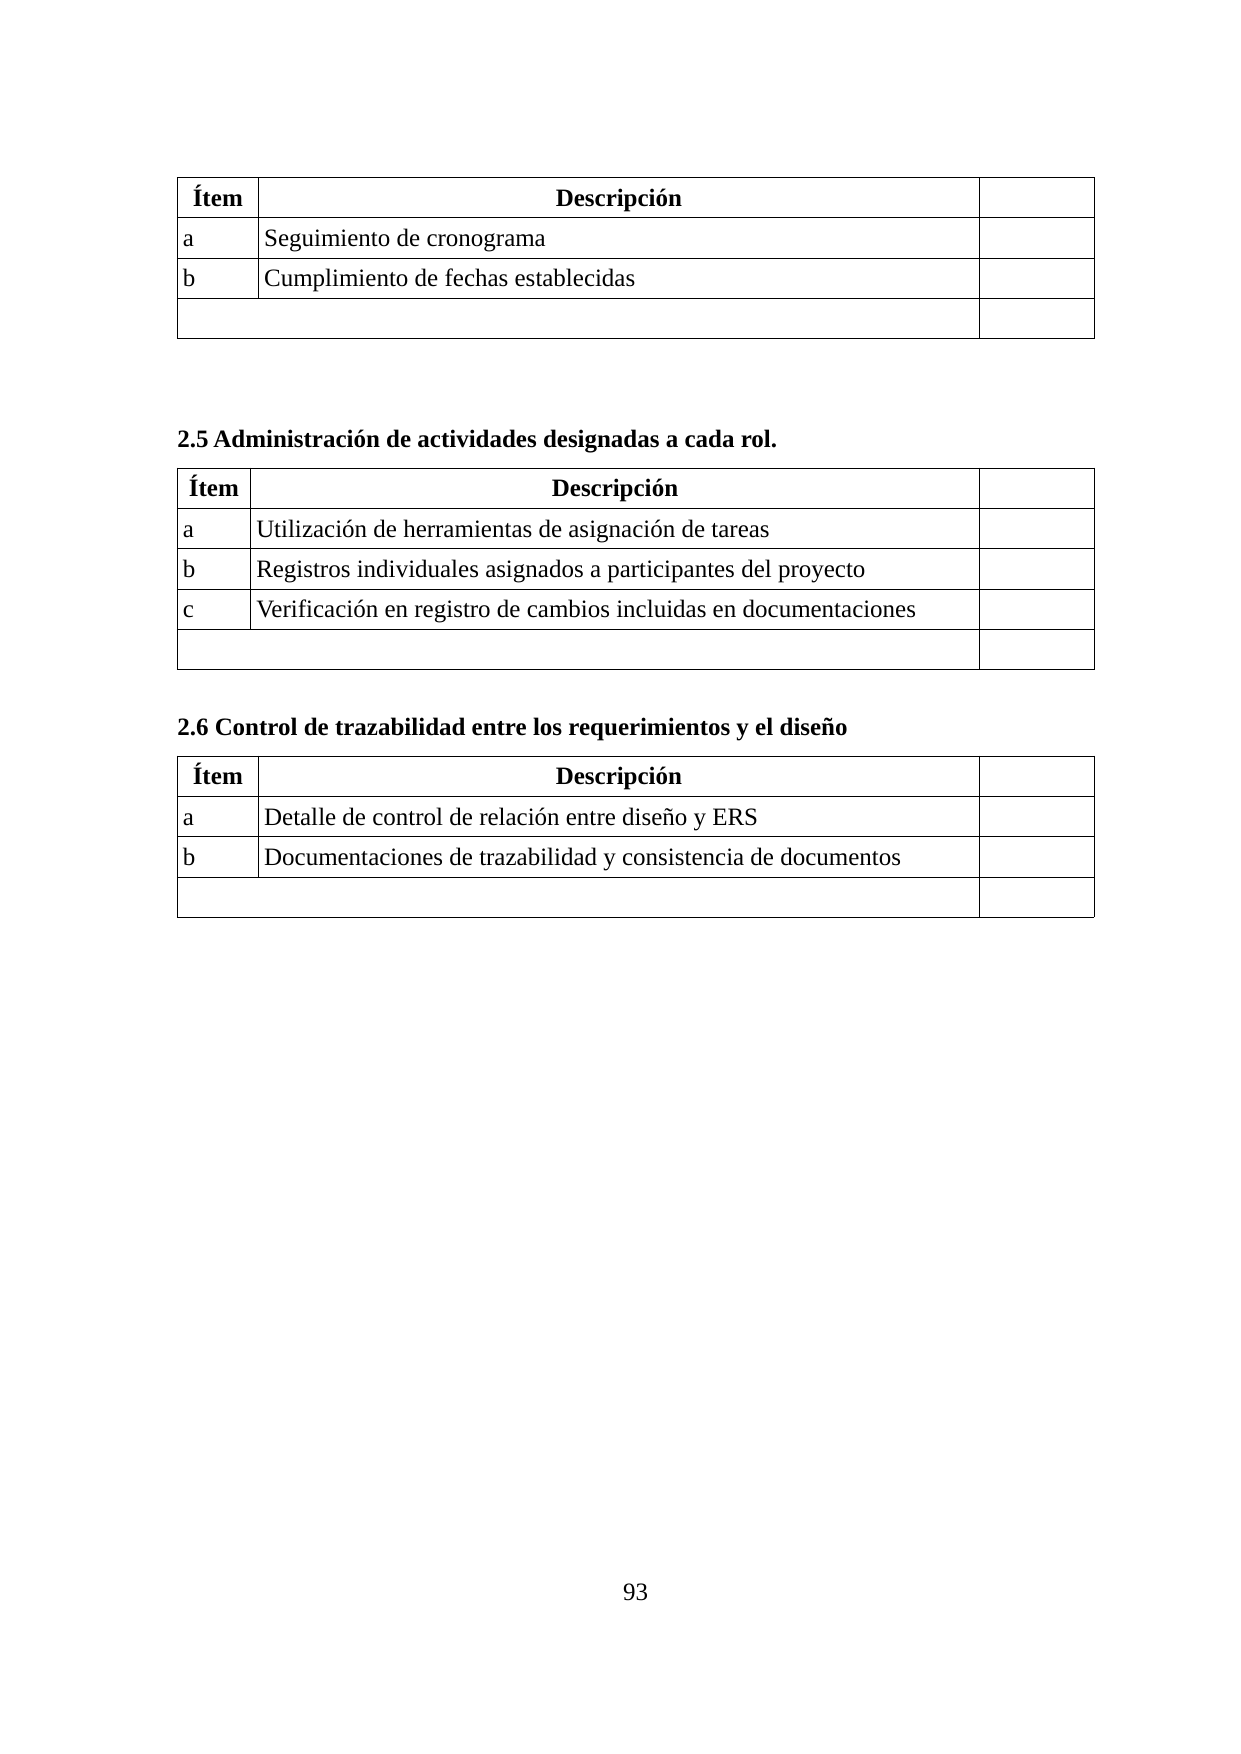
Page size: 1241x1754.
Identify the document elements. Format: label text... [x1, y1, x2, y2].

table_cell Cumplimiento de fechas establecidas [259, 259, 979, 298]
table_cell a [178, 509, 250, 548]
table_cell Verificación en registro de cambios incluidas en documentaciones [251, 590, 979, 629]
table_header [980, 178, 1094, 217]
table_cell [980, 837, 1094, 877]
table_cell [980, 549, 1094, 589]
table_cell b [178, 259, 258, 298]
table_cell Registros individuales asignados a participantes del proyecto [251, 549, 979, 589]
table_cell Utilización de herramientas de asignación de tareas [251, 509, 979, 548]
table_cell [980, 259, 1094, 298]
table_cell [980, 878, 1094, 917]
table_cell [980, 509, 1094, 548]
table_header Ítem [178, 757, 258, 796]
table_cell Documentaciones de trazabilidad y consistencia de documentos [259, 837, 979, 877]
table_header [980, 757, 1094, 796]
table_cell b [178, 837, 258, 877]
table_cell [980, 590, 1094, 629]
table_header Ítem [178, 469, 250, 508]
table_header Descripción [259, 178, 979, 217]
table_cell [980, 218, 1094, 258]
table_header Ítem [178, 178, 258, 217]
table_header Descripción [251, 469, 979, 508]
table_header Descripción [259, 757, 979, 796]
table_cell Seguimiento de cronograma [259, 218, 979, 258]
table_cell Detalle de control de relación entre diseño y ERS [259, 797, 979, 836]
table_cell a [178, 797, 258, 836]
table_cell [178, 878, 979, 917]
table_cell [980, 630, 1094, 669]
table_cell [178, 630, 979, 669]
table_cell a [178, 218, 258, 258]
text 2.6 Control de trazabilidad entre los requerimientos y el diseño [177, 712, 1093, 741]
table_cell [980, 299, 1094, 338]
table_cell b [178, 549, 250, 589]
table_cell [178, 299, 979, 338]
text 2.5 Administración de actividades designadas a cada rol. [177, 424, 1093, 453]
table_header [980, 469, 1094, 508]
table_cell [980, 797, 1094, 836]
table_cell c [178, 590, 250, 629]
